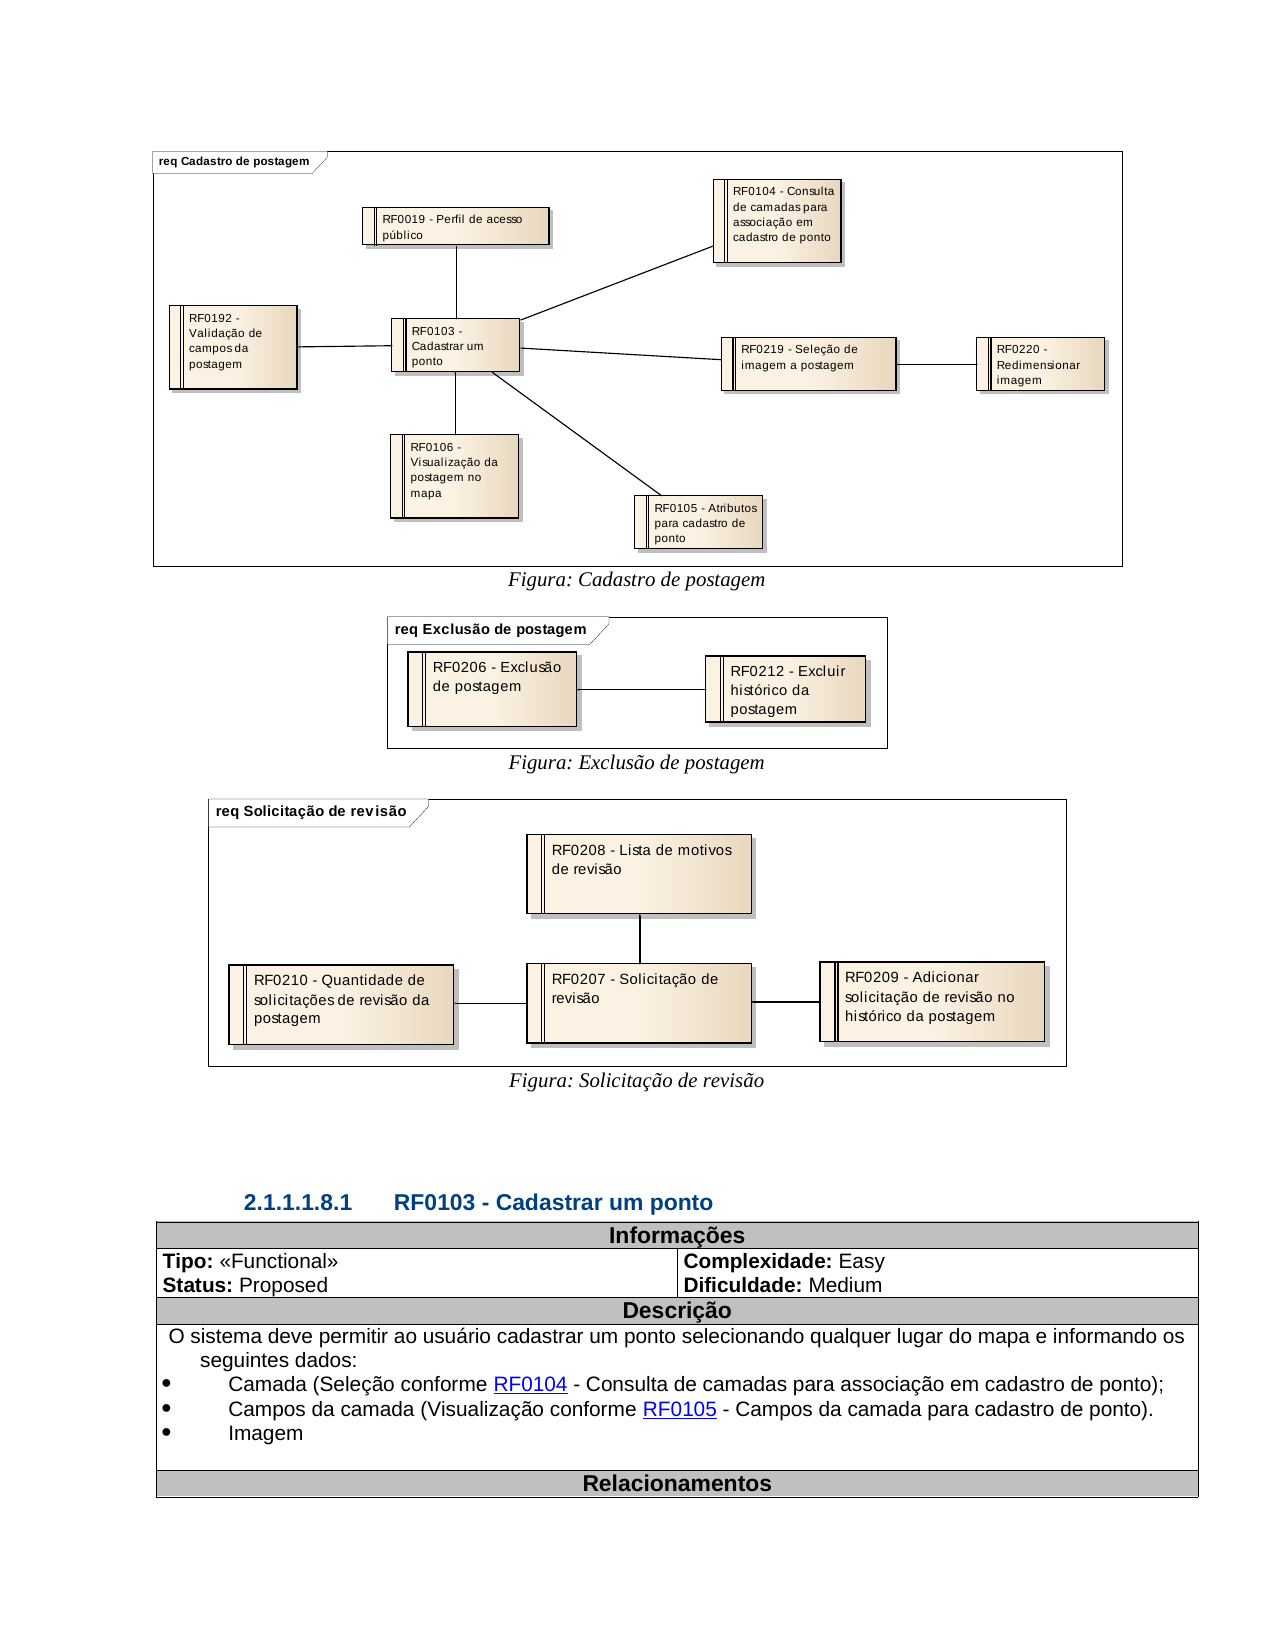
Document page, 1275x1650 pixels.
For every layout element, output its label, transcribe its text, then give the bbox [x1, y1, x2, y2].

table_cell Relacionamentos [157, 1471, 1198, 1496]
text Figura: Cadastro de postagem [150, 567, 1125, 591]
table_cell Tipo: «Functional» Status: Proposed [157, 1249, 677, 1297]
table_cell Complexidade: Easy Dificuldade: Medium [678, 1249, 1198, 1297]
list RF0103 - Cadastrar um ponto [244, 1189, 1125, 1215]
table_cell O sistema deve permitir ao usuário cadastrar um ponto selecionando qualquer lugar do mapa e informando os seguintes dados: Camada (Seleção conforme RF0104 - Consulta de camadas para associação em cadastro de ponto); Campos da camada (Visualização conforme RF0105 - Campos da camada para cadastro de ponto). Imagem [157, 1325, 1198, 1469]
table_header Informações [157, 1223, 1198, 1248]
text Figura: Exclusão de postagem [150, 749, 1125, 774]
table_cell Descrição [157, 1298, 1198, 1324]
text Figura: Solicitação de revisão [150, 1068, 1125, 1092]
